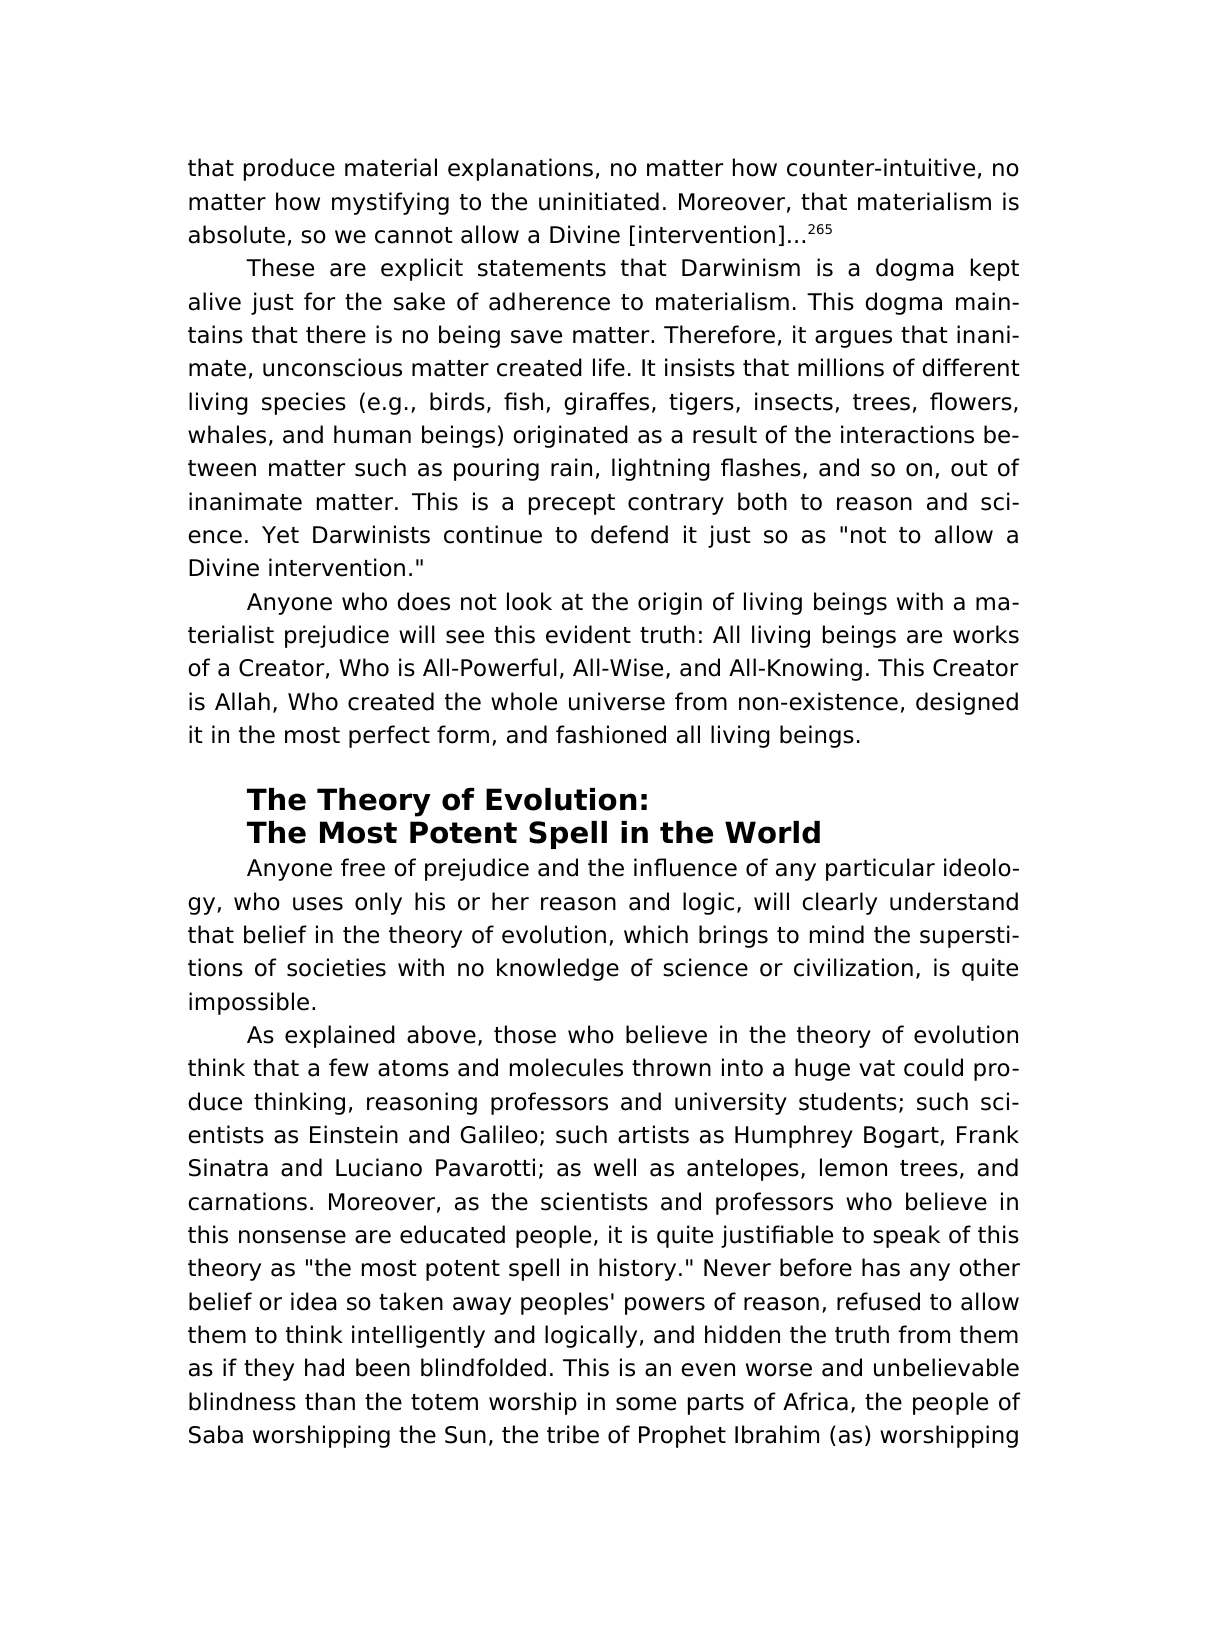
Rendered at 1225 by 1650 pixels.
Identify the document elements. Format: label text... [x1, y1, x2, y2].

text As ex­plained above, those who be­lieve in the the­o­ry of ev­o­lu­tion think that a few at­oms and mol­e­cu­les thrown in­to a huge vat could pro­duce think­ing, rea­son­ing pro­fes­sors and uni­ver­si­ty stu­dents; such sci­en­tists as Einstein and Galileo; such art­ists as Humphrey Bogart, Frank Sinatra and Luciano Pavarotti; as well as an­te­lopes, lem­on trees, and car­na­tions. Moreover, as the sci­en­tists and pro­fes­sors who be­lieve in this non­sense are ed­u­cat­ed peo­ple, it is quite jus­ti­fi­a­ble to speak of this the­o­ry as "the most po­tent spell in his­to­ry." Never be­fore has any oth­er be­lief or idea so tak­en away peo­ples' pow­ers of rea­son, re­fused to al­low them to think in­tel­li­gent­ly and log­i­cal­ly, and hid­den the truth from them as if they had been blind­fold­ed. This is an even worse and un­be­liev­a­ble blind­ness than the to­tem wor­ship in some parts of Africa, the peo­ple of Saba wor­ship­ping the Sun, the tribe of Prophet Ibrahim (as) wor­ship­ping [187, 1017, 1020, 1450]
text The Theory of Evolution: [187, 783, 1020, 817]
text Anyone who does not look at the or­i­gin of liv­ing be­ings with a ma­te­ri­al­ist prej­u­dice will see this ev­i­dent truth: All liv­ing be­ings are works of a Creator, Who is All-Powerful, All-Wise, and All-Knowing. This Creator is Allah, Who cre­at­ed the whole uni­verse from non-ex­is­tence, de­signed it in the most per­fect form, and fash­ioned all liv­ing be­ings. [187, 583, 1020, 750]
text that pro­duce ma­te­ri­al ex­pla­na­tions, no mat­ter how coun­ter-in­tu­i­tive, no mat­ter how mys­ti­fy­ing to the un­in­i­ti­at­ed. Moreover, that ma­te­ri­al­ism is ab­so­lute, so we can­not al­low a Divine [in­ter­ven­tion]...265 [187, 150, 1020, 250]
text Anyone free of prej­u­dice and the in­flu­ence of any par­tic­u­lar ide­ol­o­gy, who us­es on­ly his or her rea­son and log­ic, will clear­ly un­der­stand that be­lief in the the­o­ry of ev­o­lu­tion, which brings to mind the su­per­sti­tions of so­ci­e­ties with no knowl­edge of sci­ence or civ­il­i­za­tion, is quite im­pos­si­ble. [187, 850, 1020, 1017]
text These are ex­plicit state­ments that Darwinism is a dog­ma kept alive just for the sake of ad­her­ence to ma­te­ri­al­ism. This dog­ma main­tains that there is no be­ing save mat­ter. Therefore, it ar­gues that in­an­i­mate, un­con­scious mat­ter cre­at­ed life. It in­sists that mil­lions of dif­fer­ent liv­ing spe­cies (e.g., birds, fish, gi­raffes, ti­gers, in­sects, trees, flow­ers, whales, and hu­man be­ings) orig­i­nat­ed as a re­sult of the in­ter­ac­tions be­tween mat­ter such as pour­ing rain, light­ning flash­es, and so on, out of in­an­i­mate mat­ter. This is a pre­cept con­tra­ry both to rea­son and sci­ence. Yet Darwinists con­tin­ue to de­fend it just so as "not to al­low a Divine in­ter­ven­tion." [187, 250, 1020, 583]
text The Most Potent Spell in the World [187, 817, 1020, 850]
